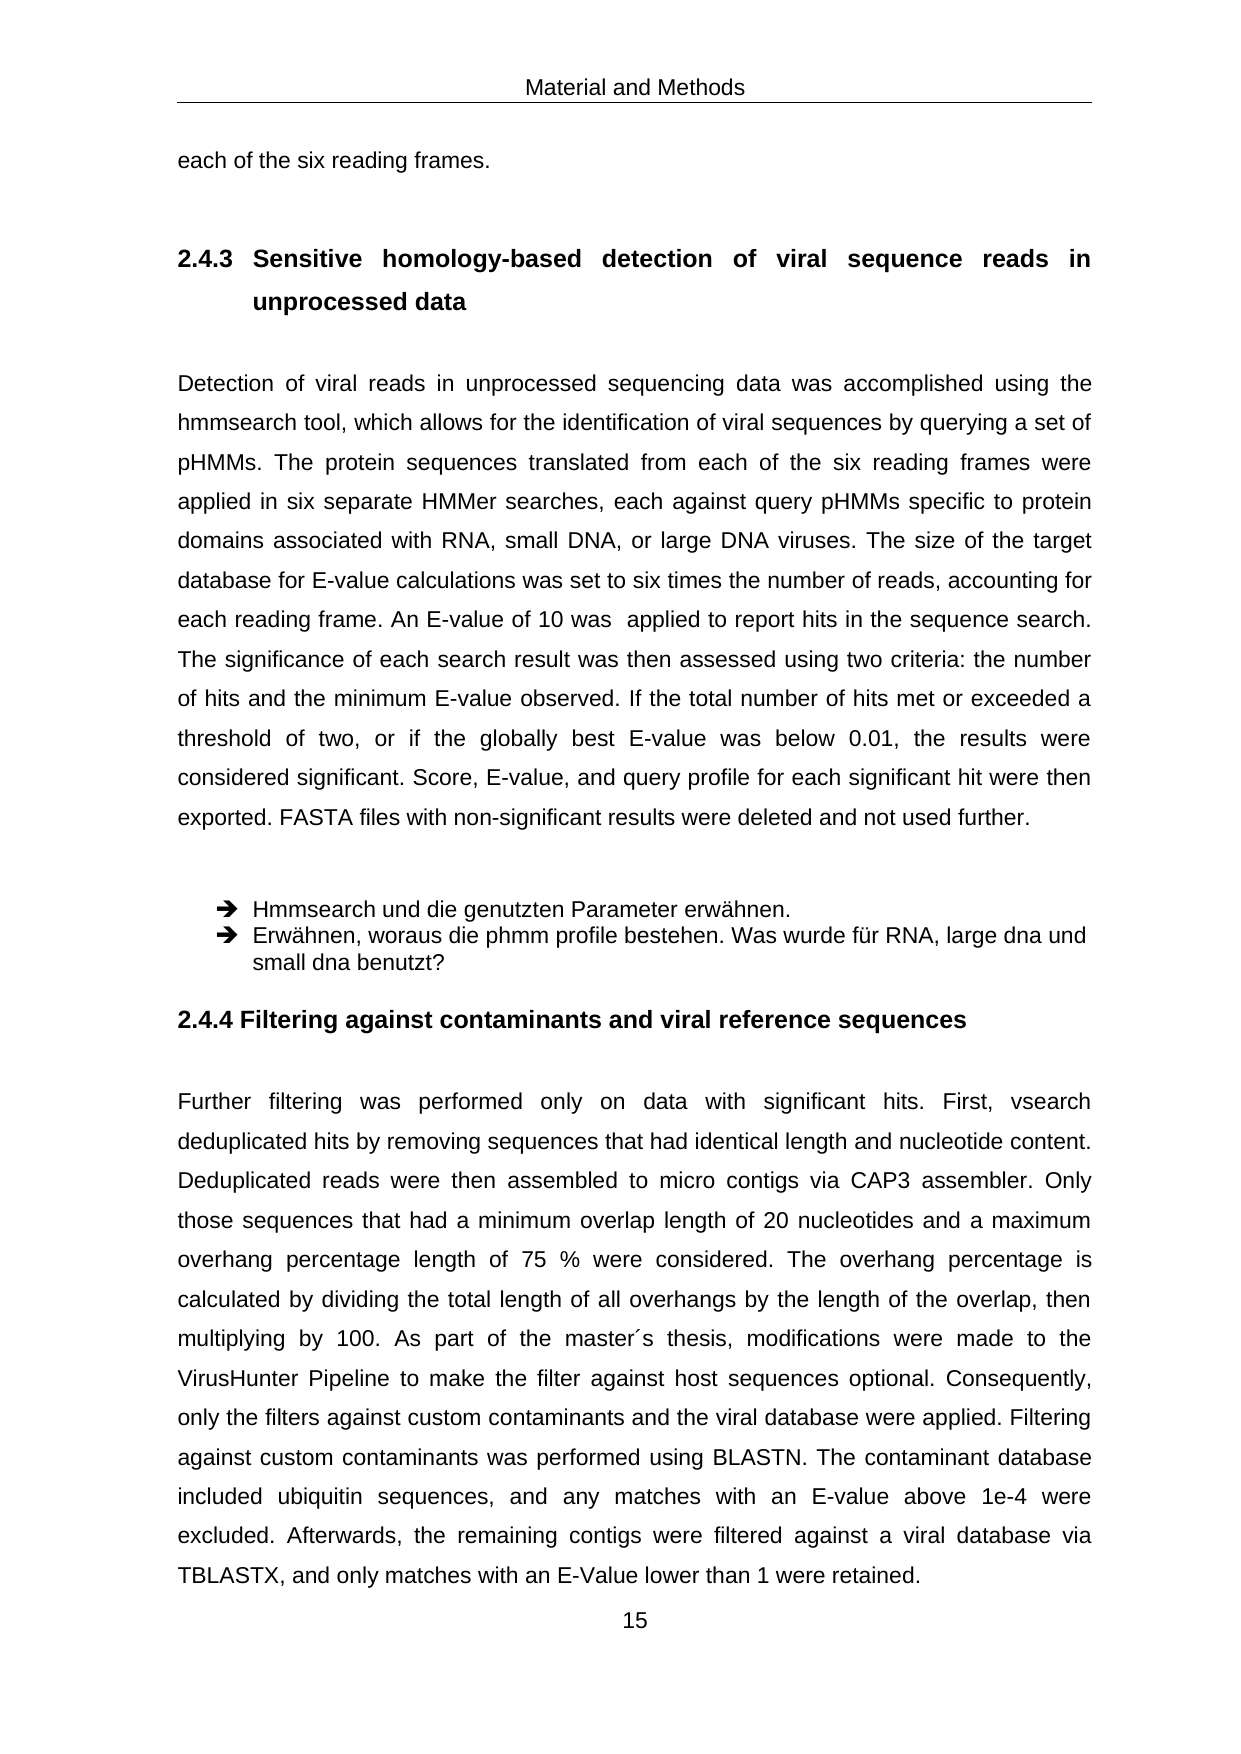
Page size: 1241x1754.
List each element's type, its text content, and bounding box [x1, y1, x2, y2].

list Erwähnen, woraus die phmm profile bestehen. Was wurde für RNA, large dna und small dna benutzt? [215, 922, 1092, 975]
subtitle 2.4.4 Filtering against contaminants and viral reference sequences [177, 1006, 1092, 1034]
text Detection of viral reads in unprocessed sequencing data was accomplished using the hmmsearch tool, which allows for the identification of viral sequences by querying a set of pHMMs. The protein sequences translated from each of the six reading frames were applied in six separate HMMer searches, each against query pHMMs specific to protein domains associated with RNA, small DNA, or large DNA viruses. The size of the target database for E-value calculations was set to six times the number of reads, accounting for each reading frame. An E-value of 10 was applied to report hits in the sequence search. The significance of each search result was then assessed using two criteria: the number of hits and the minimum E-value observed. If the total number of hits met or exceeded a threshold of two, or if the globally best E-value was below 0.01, the results were considered significant. Score, E-value, and query profile for each significant hit were then exported. FASTA files with non-significant results were deleted and not used further. [177, 369, 1092, 830]
subtitle 2.4.3 Sensitive homology-based detection of viral sequence reads in unprocessed data [177, 244, 1092, 316]
list Hmmsearch und die genutzten Parameter erwähnen. [215, 896, 1092, 922]
text Further filtering was performed only on data with significant hits. First, vsearch deduplicated hits by removing sequences that had identical length and nucleotide content. Deduplicated reads were then assembled to micro contigs via CAP3 assembler. Only those sequences that had a minimum overlap length of 20 nucleotides and a maximum overhang percentage length of 75 % were considered. The overhang percentage is calculated by dividing the total length of all overhangs by the length of the overlap, then multiplying by 100. As part of the master´s thesis, modifications were made to the VirusHunter Pipeline to make the filter against host sequences optional. Consequently, only the filters against custom contaminants and the viral database were applied. Filtering against custom contaminants was performed using BLASTN. The contaminant database included ubiquitin sequences, and any matches with an E-value above 1e-4 were excluded. Afterwards, the remaining contigs were filtered against a viral database via TBLASTX, and only matches with an E-Value lower than 1 were retained. [177, 1088, 1092, 1588]
text each of the six reading frames. [177, 147, 1092, 174]
